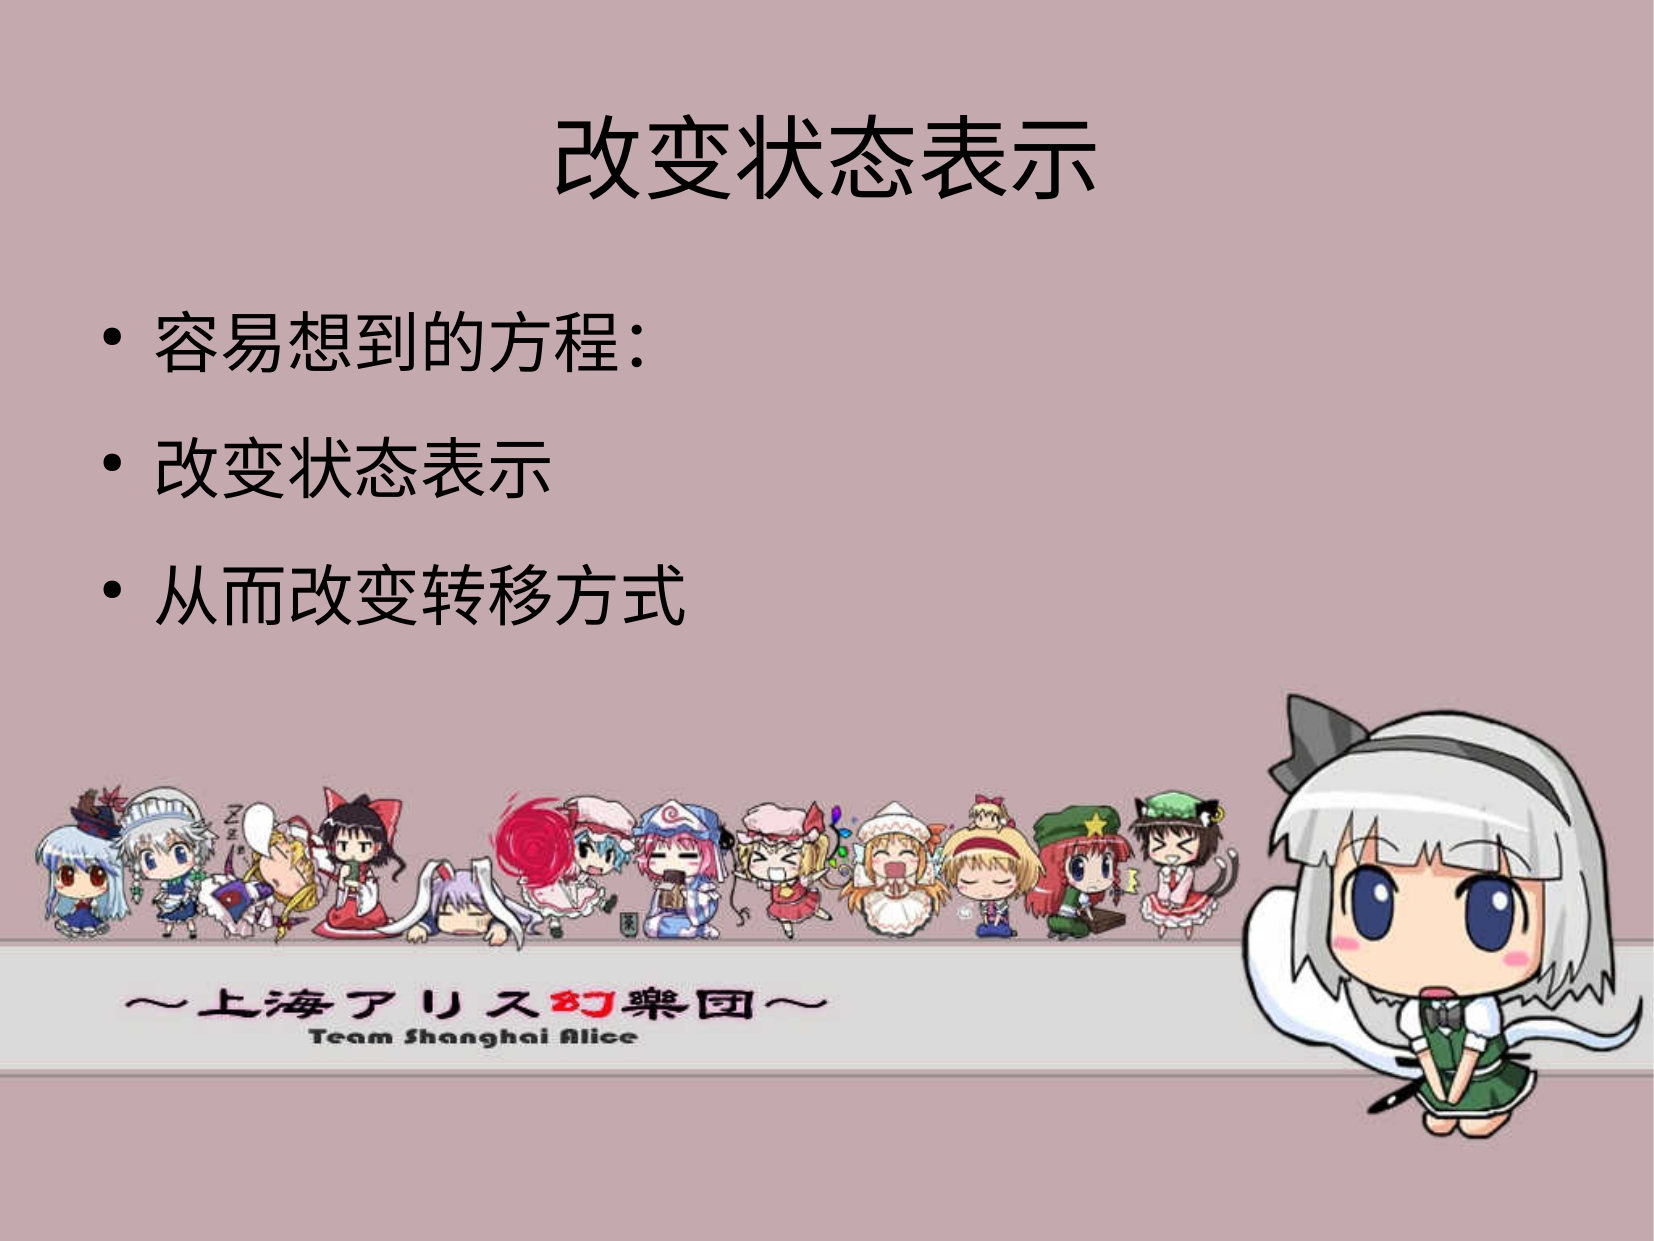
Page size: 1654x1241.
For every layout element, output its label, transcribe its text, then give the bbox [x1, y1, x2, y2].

picture [0, 0, 1654, 1241]
list 容易想到的方程： 改变状态表示 从而改变转移方式 [82, 290, 1571, 1109]
title 改变状态表示 [82, 49, 1571, 257]
